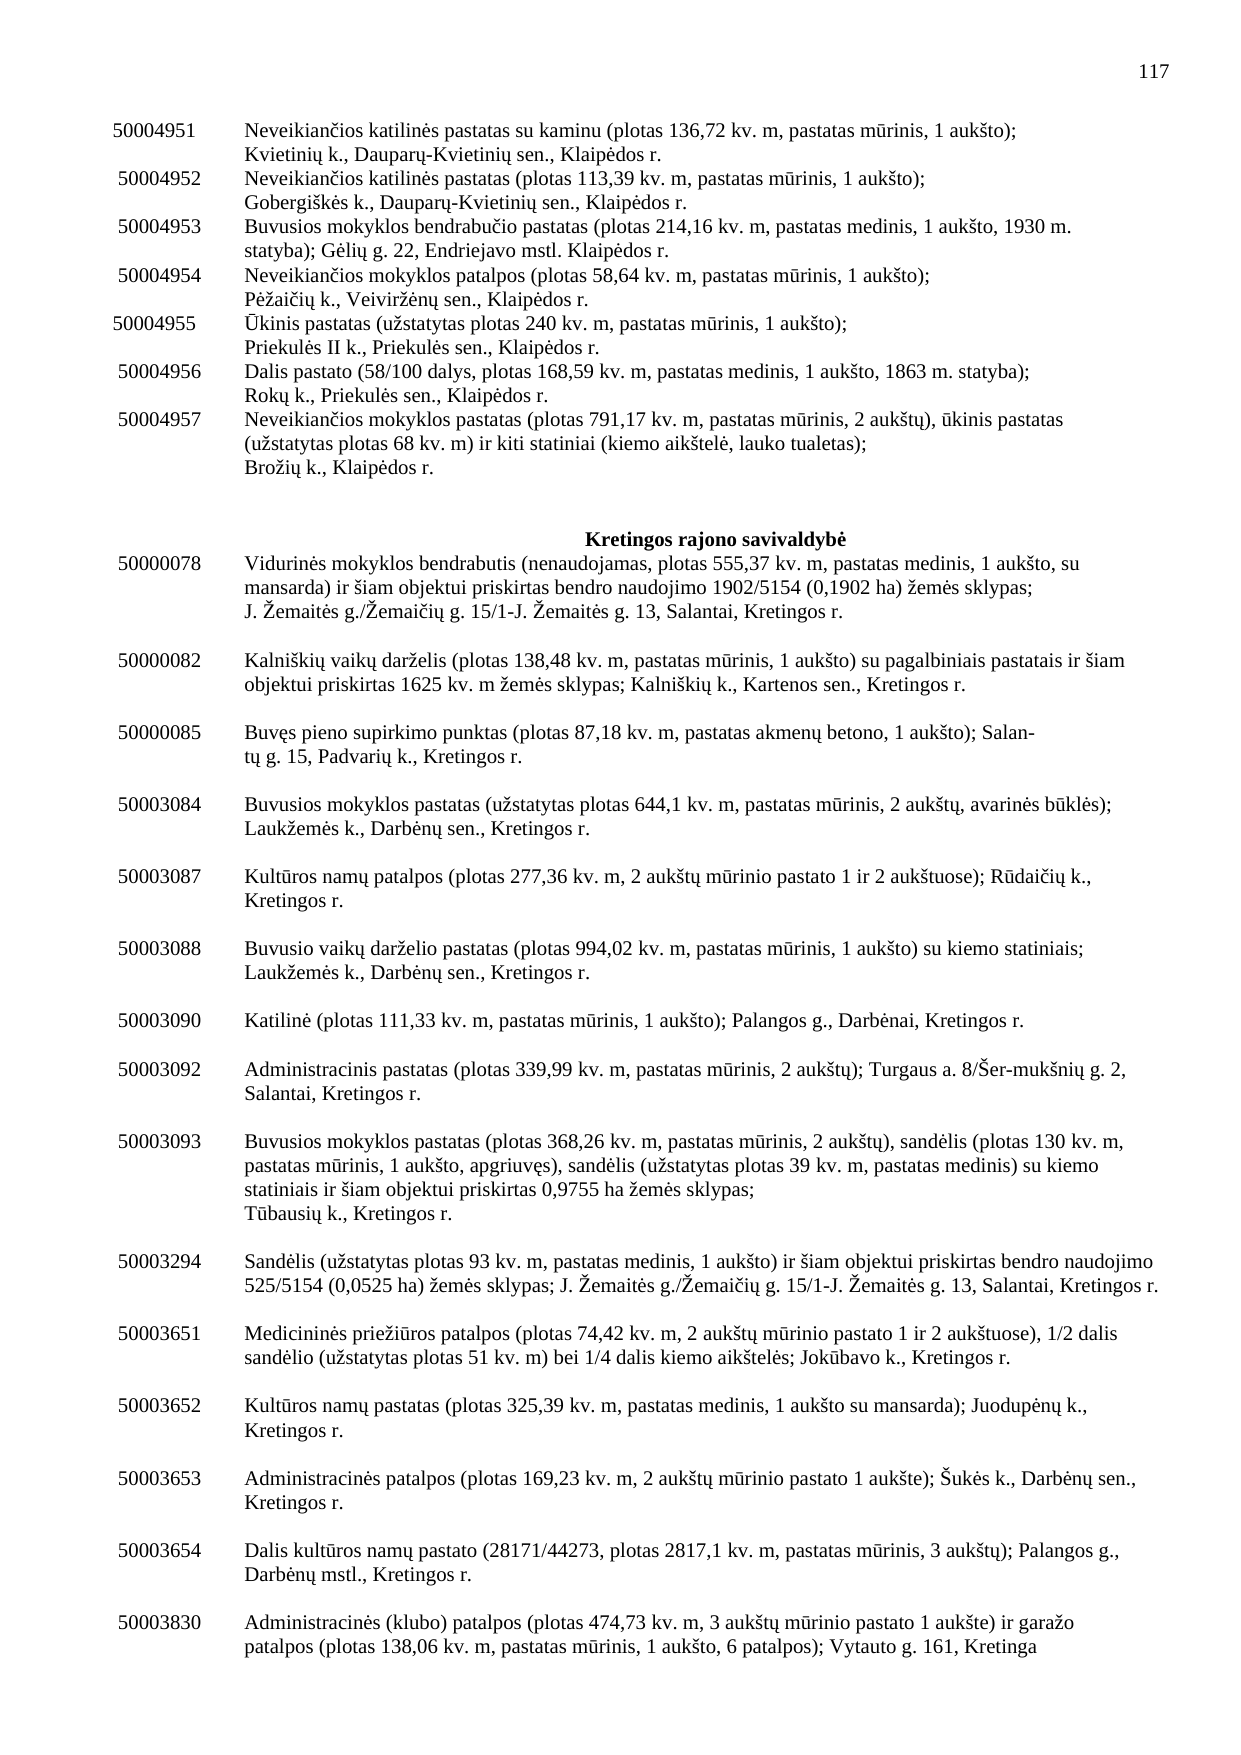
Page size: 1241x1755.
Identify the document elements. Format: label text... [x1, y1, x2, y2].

table_cell [1178, 1129, 1192, 1225]
table_cell 50003294 [101, 1249, 233, 1297]
table_cell [1178, 1249, 1192, 1297]
table_cell [1198, 527, 1240, 551]
table_cell [1198, 1129, 1240, 1225]
table_cell [1198, 624, 1240, 647]
table_cell [1148, 551, 1163, 623]
table_cell [1198, 1033, 1240, 1057]
table_cell Kalniškių vaikų darželis (plotas 138,48 kv. m, pastatas mūrinis, 1 aukšto) su pagalbiniais pastatais ir šiam objektui priskirtas 1625 kv. m žemės sklypas; Kalniškių k., Kartenos sen., Kretingos r. [233, 648, 1148, 696]
table_cell [1198, 1105, 1240, 1129]
table_cell [1193, 864, 1198, 912]
table_cell 50000085 [101, 720, 233, 768]
table_cell [101, 1658, 1198, 1682]
table_cell [1198, 1225, 1240, 1249]
table_cell [1148, 118, 1163, 479]
table_cell [1178, 792, 1192, 840]
table_cell [1193, 1249, 1198, 1297]
table_cell [1178, 1394, 1192, 1442]
table_cell [1163, 936, 1178, 984]
table_cell [1148, 1538, 1163, 1586]
table_cell [1163, 720, 1178, 768]
table_cell [1163, 1129, 1178, 1225]
table_cell [1193, 118, 1198, 479]
table_cell [101, 1105, 1198, 1129]
table_cell 50003090 [101, 1009, 233, 1032]
table_cell [1198, 1321, 1240, 1369]
table_cell [101, 1297, 1198, 1321]
table_cell [101, 479, 1198, 503]
table_cell [101, 1514, 1198, 1538]
table_cell [1163, 1321, 1178, 1369]
table_cell [101, 696, 1198, 720]
table_cell [1178, 1610, 1192, 1658]
table_cell [1148, 1057, 1163, 1105]
table_cell 50003087 [101, 864, 233, 912]
table_cell Buvusio vaikų darželio pastatas (plotas 994,02 kv. m, pastatas mūrinis, 1 aukšto) su kiemo statiniais; Laukžemės k., Darbėnų sen., Kretingos r. [233, 936, 1148, 984]
table_cell Kultūros namų pastatas (plotas 325,39 kv. m, pastatas medinis, 1 aukšto su mansarda); Juodupėnų k., Kretingos r. [233, 1394, 1148, 1442]
table_cell [1193, 551, 1198, 623]
table_cell [1178, 1057, 1192, 1105]
table_cell [1178, 551, 1192, 623]
table_cell [1163, 864, 1178, 912]
table_cell [1148, 1610, 1163, 1658]
table_cell [1198, 1394, 1240, 1442]
table_cell [1148, 1466, 1163, 1514]
table_cell [1198, 696, 1240, 720]
table_cell [1193, 1129, 1198, 1225]
table_cell [1163, 1057, 1178, 1105]
table_cell [1163, 1610, 1178, 1658]
table_cell [1198, 720, 1240, 768]
table_cell [1198, 648, 1240, 696]
table_cell [1198, 1442, 1240, 1466]
table_cell Medicininės priežiūros patalpos (plotas 74,42 kv. m, 2 aukštų mūrinio pastato 1 ir 2 aukštuose), 1/2 dalis sandėlio (užstatytas plotas 51 kv. m) bei 1/4 dalis kiemo aikštelės; Jokūbavo k., Kretingos r. [233, 1321, 1148, 1369]
table_cell [1178, 864, 1192, 912]
table_cell [1198, 1610, 1240, 1658]
table_cell [101, 984, 1198, 1008]
table_cell [1198, 984, 1240, 1008]
table_cell [1148, 720, 1163, 768]
table_cell [1198, 1466, 1240, 1514]
table_cell Administracinės (klubo) patalpos (plotas 474,73 kv. m, 3 aukštų mūrinio pastato 1 aukšte) ir garažo patalpos (plotas 138,06 kv. m, pastatas mūrinis, 1 aukšto, 6 patalpos); Vytauto g. 161, Kretinga [233, 1610, 1148, 1658]
table_cell [1163, 648, 1178, 696]
table_cell 50003084 [101, 792, 233, 840]
table_cell [1198, 1538, 1240, 1586]
table_cell [1193, 936, 1198, 984]
table_cell [1198, 936, 1240, 984]
table_cell [1148, 648, 1163, 696]
table_cell [1198, 1586, 1240, 1610]
table_cell [101, 1442, 1198, 1466]
table_cell 50004951 50004952 50004953 50004954 50004955 50004956 50004957 [101, 118, 233, 479]
table_cell [1148, 792, 1163, 840]
table_cell [101, 1369, 1198, 1393]
table_cell [1178, 1321, 1192, 1369]
table_cell [1193, 1321, 1198, 1369]
table_cell [1178, 1538, 1192, 1586]
table_cell [1148, 864, 1163, 912]
table_cell 50003093 [101, 1129, 233, 1225]
table_cell Administracinės patalpos (plotas 169,23 kv. m, 2 aukštų mūrinio pastato 1 aukšte); Šukės k., Darbėnų sen., Kretingos r. [233, 1466, 1148, 1514]
table_cell [1148, 936, 1163, 984]
table_cell [1193, 1538, 1198, 1586]
table_cell [1198, 1658, 1240, 1682]
table_cell [1198, 1514, 1240, 1538]
table_cell [1198, 864, 1240, 912]
table_cell [101, 1586, 1198, 1610]
table_cell Buvusios mokyklos pastatas (plotas 368,26 kv. m, pastatas mūrinis, 2 aukštų), sandėlis (plotas 130 kv. m, pastatas mūrinis, 1 aukšto, apgriuvęs), sandėlis (užstatytas plotas 39 kv. m, pastatas medinis) su kiemo statiniais ir šiam objektui priskirtas 0,9755 ha žemės sklypas; Tūbausių k., Kretingos r. [233, 1129, 1148, 1225]
table_cell [101, 840, 1198, 864]
table_cell 50003652 [101, 1394, 233, 1442]
table_cell [101, 768, 1198, 792]
table_cell [1193, 1057, 1198, 1105]
table_cell 50000078 [101, 551, 233, 623]
table_cell [1198, 840, 1240, 864]
table_cell [1198, 551, 1240, 623]
table_cell [1178, 1009, 1192, 1032]
table_cell [1178, 936, 1192, 984]
table_cell [1193, 1394, 1198, 1442]
table_cell 50003830 [101, 1610, 233, 1658]
table_cell [1178, 720, 1192, 768]
table_cell [1193, 792, 1198, 840]
table_cell [1163, 1538, 1178, 1586]
table_cell 50000082 [101, 648, 233, 696]
table_cell [1198, 792, 1240, 840]
table_cell Kultūros namų patalpos (plotas 277,36 kv. m, 2 aukštų mūrinio pastato 1 ir 2 aukštuose); Rūdaičių k., Kretingos r. [233, 864, 1148, 912]
table_cell 50003653 [101, 1466, 233, 1514]
table_cell [1148, 1009, 1163, 1032]
table_cell [1193, 1610, 1198, 1658]
table_cell [1163, 1394, 1178, 1442]
table_cell [1193, 648, 1198, 696]
table_cell Vidurinės mokyklos bendrabutis (nenaudojamas, plotas 555,37 kv. m, pastatas medinis, 1 aukšto, su mansarda) ir šiam objektui priskirtas bendro naudojimo 1902/5154 (0,1902 ha) žemės sklypas; J. Žemaitės g./Žemaičių g. 15/1-J. Žemaitės g. 13, Salantai, Kretingos r. [233, 551, 1148, 623]
table_cell [1198, 1369, 1240, 1393]
table_cell [1198, 1249, 1240, 1297]
table_cell [1163, 118, 1178, 479]
table_cell [101, 624, 1198, 647]
table_cell [1178, 1466, 1192, 1514]
table_cell Katilinė (plotas 111,33 kv. m, pastatas mūrinis, 1 aukšto); Palangos g., Darbėnai, Kretingos r. [233, 1009, 1148, 1032]
table_cell [1198, 503, 1240, 527]
table_cell Buvęs pieno supirkimo punktas (plotas 87,18 kv. m, pastatas akmenų betono, 1 aukšto); Salan- tų g. 15, Padvarių k., Kretingos r. [233, 720, 1148, 768]
table_cell [1178, 118, 1192, 479]
table_cell [1163, 1009, 1178, 1032]
table_cell Buvusios mokyklos pastatas (užstatytas plotas 644,1 kv. m, pastatas mūrinis, 2 aukštų, avarinės būklės); Laukžemės k., Darbėnų sen., Kretingos r. [233, 792, 1148, 840]
table_cell 50003088 [101, 936, 233, 984]
table_cell [1193, 1466, 1198, 1514]
table_cell [101, 503, 1198, 527]
table_cell [101, 1225, 1198, 1249]
table_cell [1193, 720, 1198, 768]
table_cell 50003654 [101, 1538, 233, 1586]
table_cell [1163, 792, 1178, 840]
table_cell Sandėlis (užstatytas plotas 93 kv. m, pastatas medinis, 1 aukšto) ir šiam objektui priskirtas bendro naudojimo 525/5154 (0,0525 ha) žemės sklypas; J. Žemaitės g./Žemaičių g. 15/1-J. Žemaitės g. 13, Salantai, Kretingos r. [233, 1249, 1178, 1297]
table_cell [1198, 912, 1240, 936]
table_cell [101, 527, 233, 551]
table_cell Kretingos rajono savivaldybė [233, 527, 1198, 551]
table_cell [1163, 1466, 1178, 1514]
table_cell [1198, 1297, 1240, 1321]
table_cell 50003651 [101, 1321, 233, 1369]
table_cell Administracinis pastatas (plotas 339,99 kv. m, pastatas mūrinis, 2 aukštų); Turgaus a. 8/Šer-mukšnių g. 2, Salantai, Kretingos r. [233, 1057, 1148, 1105]
table_cell [101, 912, 1198, 936]
table_cell 50003092 [101, 1057, 233, 1105]
table_cell [1148, 1321, 1163, 1369]
table_cell [1178, 648, 1192, 696]
table_cell [1198, 479, 1240, 503]
table_cell [1148, 1129, 1163, 1225]
table_cell [1163, 551, 1178, 623]
table_cell Neveikiančios katilinės pastatas su kaminu (plotas 136,72 kv. m, pastatas mūrinis, 1 aukšto); Kvietinių k., Dauparų-Kvietinių sen., Klaipėdos r. Neveikiančios katilinės pastatas (plotas 113,39 kv. m, pastatas mūrinis, 1 aukšto); Gobergiškės k., Dauparų-Kvietinių sen., Klaipėdos r. Buvusios mokyklos bendrabučio pastatas (plotas 214,16 kv. m, pastatas medinis, 1 aukšto, 1930 m. statyba); Gėlių g. 22, Endriejavo mstl. Klaipėdos r. Neveikiančios mokyklos patalpos (plotas 58,64 kv. m, pastatas mūrinis, 1 aukšto); Pėžaičių k., Veiviržėnų sen., Klaipėdos r. Ūkinis pastatas (užstatytas plotas 240 kv. m, pastatas mūrinis, 1 aukšto); Priekulės II k., Priekulės sen., Klaipėdos r. Dalis pastato (58/100 dalys, plotas 168,59 kv. m, pastatas medinis, 1 aukšto, 1863 m. statyba); Rokų k., Priekulės sen., Klaipėdos r. Neveikiančios mokyklos pastatas (plotas 791,17 kv. m, pastatas mūrinis, 2 aukštų), ūkinis pastatas (užstatytas plotas 68 kv. m) ir kiti statiniai (kiemo aikštelė, lauko tualetas); Brožių k., Klaipėdos r. [233, 118, 1148, 479]
table_cell [1148, 1394, 1163, 1442]
table_cell Dalis kultūros namų pastato (28171/44273, plotas 2817,1 kv. m, pastatas mūrinis, 3 aukštų); Palangos g., Darbėnų mstl., Kretingos r. [233, 1538, 1148, 1586]
table_cell [101, 1033, 1198, 1057]
table_cell [1198, 1057, 1240, 1105]
table_cell [1198, 768, 1240, 792]
table_cell [1198, 118, 1240, 479]
table_cell [1193, 1009, 1198, 1032]
table_cell [1198, 1009, 1240, 1032]
